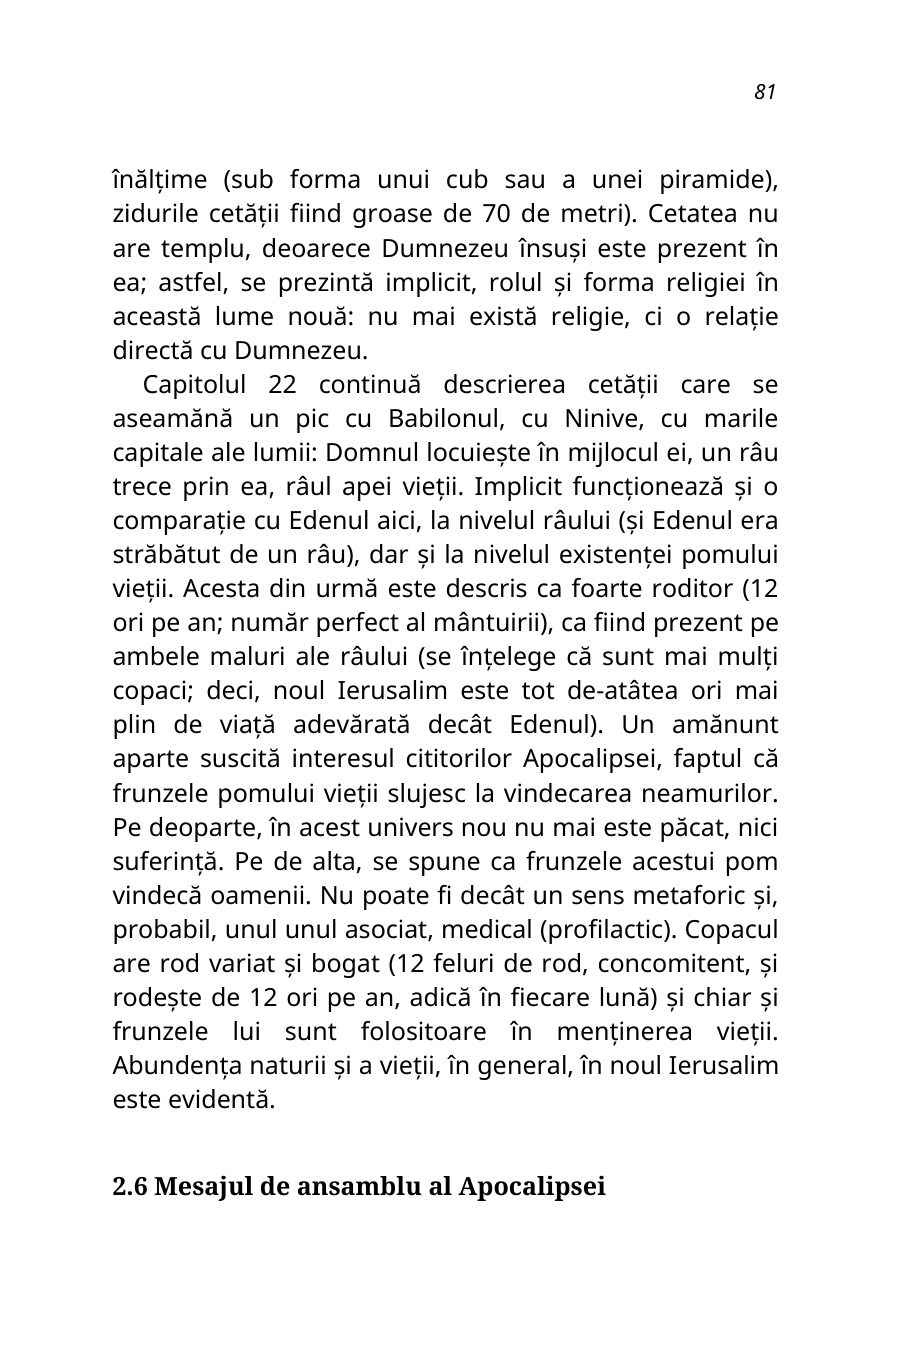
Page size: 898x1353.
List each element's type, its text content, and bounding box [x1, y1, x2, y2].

text Capitolul 22 continuă descrierea cetăţii care se aseamănă un pic cu Babilonul, cu Ninive, cu marile capitale ale lumii: Domnul locuieşte în mijlocul ei, un râu trece prin ea, râul apei vieţii. Implicit funcţionează şi o comparaţie cu Edenul aici, la nivelul râului (şi Edenul era străbătut de un râu), dar şi la nivelul existenţei pomului vieţii. Acesta din urmă este descris ca foarte roditor (12 ori pe an; număr perfect al mântuirii), ca fiind prezent pe ambele maluri ale râului (se înţelege că sunt mai mulţi copaci; deci, noul Ierusalim este tot de-atâtea ori mai plin de viaţă adevărată decât Edenul). Un amănunt aparte suscită interesul cititorilor Apocalipsei, faptul că frunzele pomului vieţii slujesc la vindecarea neamurilor. Pe deoparte, în acest univers nou nu mai este păcat, nici suferinţă. Pe de alta, se spune ca frunzele acestui pom vindecă oamenii. Nu poate fi decât un sens metaforic şi, probabil, unul unul asociat, medical (profilactic). Copacul are rod variat şi bogat (12 feluri de rod, concomitent, şi rodeşte de 12 ori pe an, adică în fiecare lună) şi chiar şi frunzele lui sunt folositoare în menţinerea vieţii. Abundenţa naturii şi a vieţii, în general, în noul Ierusalim este evidentă. [112, 366, 779, 1116]
text înălţime (sub forma unui cub sau a unei piramide), zidurile cetăţii fiind groase de 70 de metri). Cetatea nu are templu, deoarece Dumnezeu însuşi este prezent în ea; astfel, se prezintă implicit, rolul şi forma religiei în această lume nouă: nu mai există religie, ci o relaţie directă cu Dumnezeu. [112, 162, 779, 366]
subtitle 2.6 Mesajul de ansamblu al Apocalipsei [112, 1175, 779, 1200]
